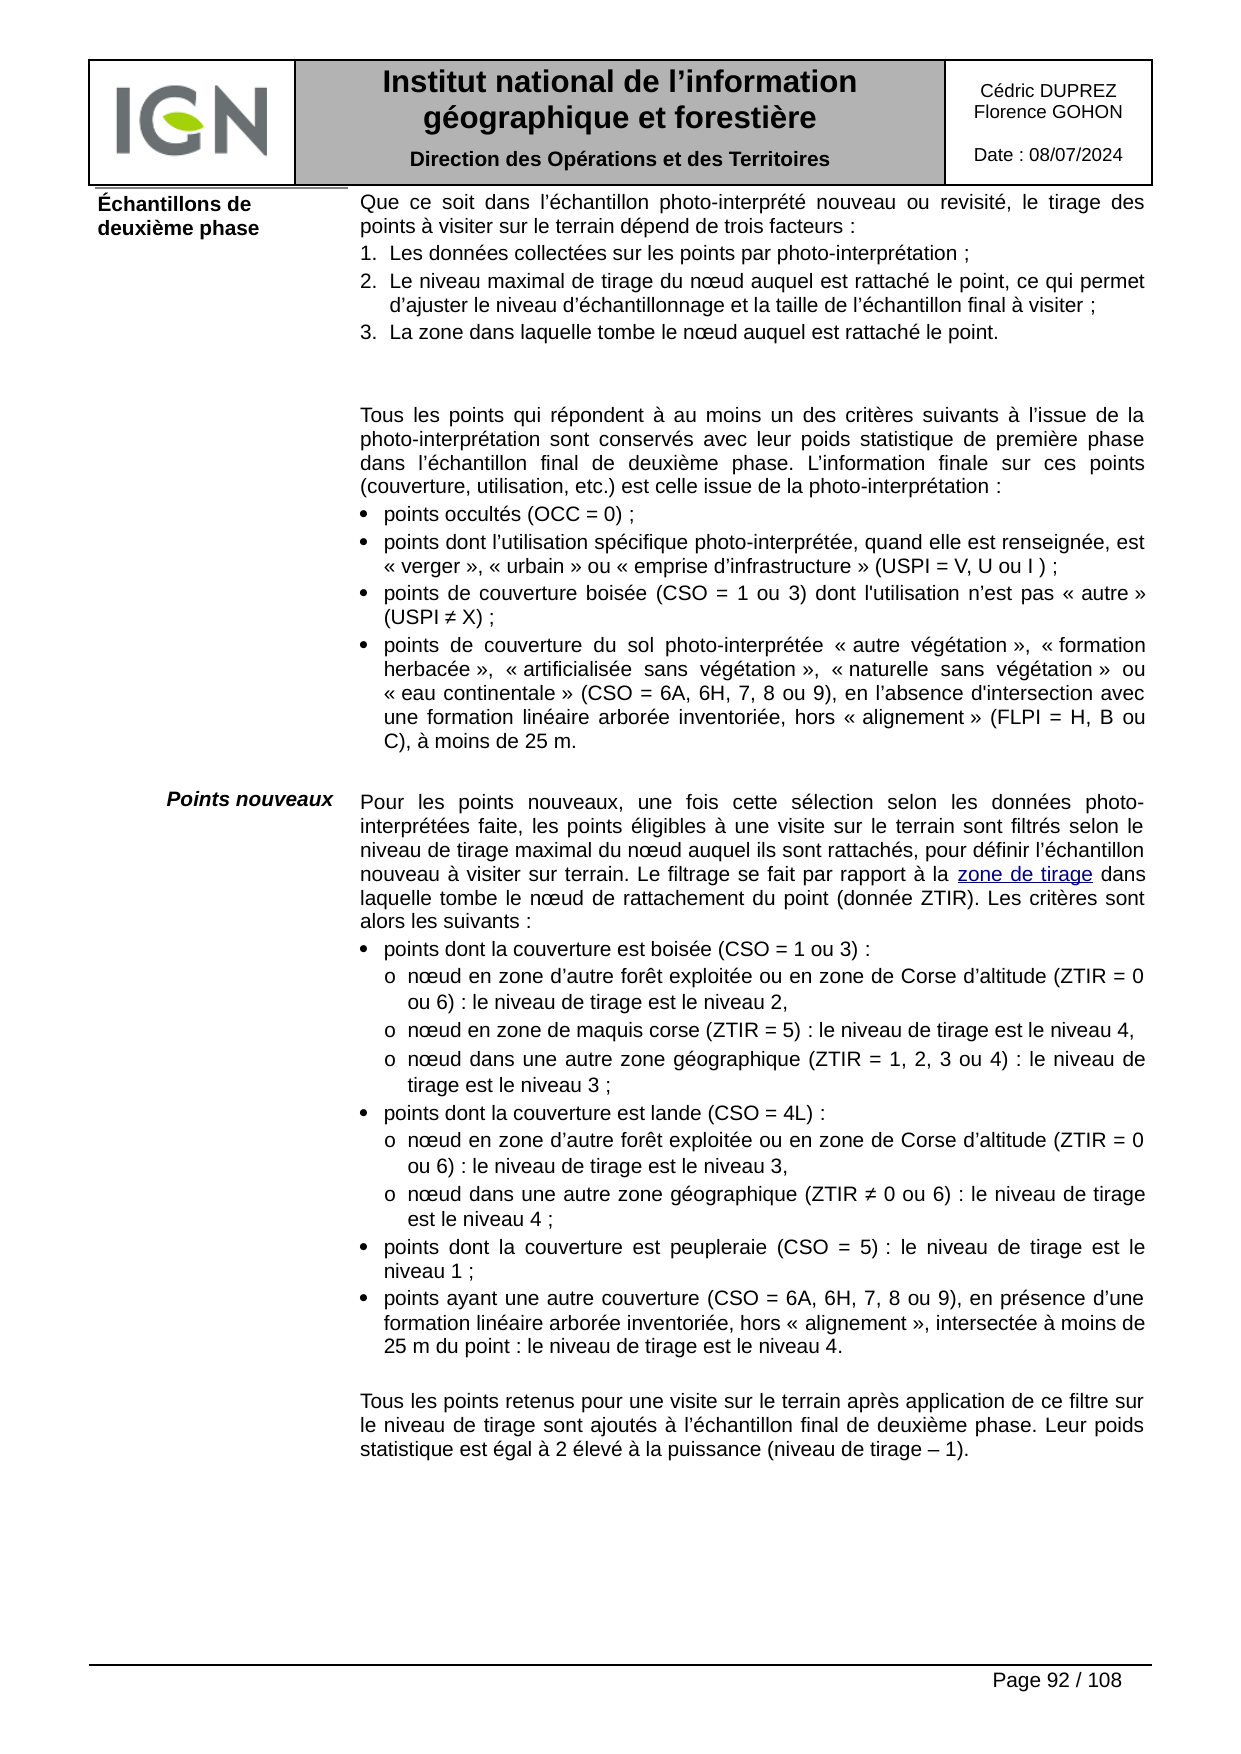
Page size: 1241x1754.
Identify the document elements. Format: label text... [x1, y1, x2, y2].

picture [91, 62, 293, 180]
table_cell Échantillons de deuxième phase [89, 186, 354, 786]
table_cell Points nouveaux [89, 786, 354, 1494]
table_cell Que ce soit dans l’échantillon photo-interprété nouveau ou revisité, le tirage des points à visiter sur le terrain dépend de trois facteurs : Les données collectées sur les points par photo-interprétation ; Le niveau maximal de tirage du nœud auquel est rattaché le point, ce qui permet d’ajuster le niveau d’échantillonnage et la taille de l’échantillon final à visiter ; La zone dans laquelle tombe le nœud auquel est rattaché le point. Tous les points qui répondent à au moins un des critères suivants à l’issue de la photo-interprétation sont conservés avec leur poids statistique de première phase dans l’échantillon final de deuxième phase. L’information finale sur ces points (couverture, utilisation, etc.) est celle issue de la photo-interprétation : points occultés (OCC = 0) ; points dont l’utilisation spécifique photo-interprétée, quand elle est renseignée, est « verger », « urbain » ou « emprise d’infrastructure » (USPI = V, U ou I ) ; points de couverture boisée (CSO = 1 ou 3) dont l'utilisation n’est pas « autre » (USPI ≠ X) ; points de couverture du sol photo-interprétée « autre végétation », « formation herbacée », « artificialisée sans végétation », « naturelle sans végétation » ou « eau continentale » (CSO = 6A, 6H, 7, 8 ou 9), en l’absence d'intersection avec une formation linéaire arborée inventoriée, hors « alignement » (FLPI = H, B ou C), à moins de 25 m. [354, 186, 1152, 786]
table_cell Pour les points nouveaux, une fois cette sélection selon les données photo-interprétées faite, les points éligibles à une visite sur le terrain sont filtrés selon le niveau de tirage maximal du nœud auquel ils sont rattachés, pour définir l’échantillon nouveau à visiter sur terrain. Le filtrage se fait par rapport à la zone de tirage dans laquelle tombe le nœud de rattachement du point (donnée ZTIR). Les critères sont alors les suivants : points dont la couverture est boisée (CSO = 1 ou 3) : nœud en zone d’autre forêt exploitée ou en zone de Corse d’altitude (ZTIR = 0 ou 6) : le niveau de tirage est le niveau 2, nœud en zone de maquis corse (ZTIR = 5) : le niveau de tirage est le niveau 4, nœud dans une autre zone géographique (ZTIR = 1, 2, 3 ou 4) : le niveau de tirage est le niveau 3 ; points dont la couverture est lande (CSO = 4L) : nœud en zone d’autre forêt exploitée ou en zone de Corse d’altitude (ZTIR = 0 ou 6) : le niveau de tirage est le niveau 3, nœud dans une autre zone géographique (ZTIR ≠ 0 ou 6) : le niveau de tirage est le niveau 4 ; points dont la couverture est peupleraie (CSO = 5) : le niveau de tirage est le niveau 1 ; points ayant une autre couverture (CSO = 6A, 6H, 7, 8 ou 9), en présence d’une formation linéaire arborée inventoriée, hors « alignement », intersectée à moins de 25 m du point : le niveau de tirage est le niveau 4. Tous les points retenus pour une visite sur le terrain après application de ce filtre sur le niveau de tirage sont ajoutés à l’échantillon final de deuxième phase. Leur poids statistique est égal à 2 élevé à la puissance (niveau de tirage – 1). [354, 786, 1152, 1494]
